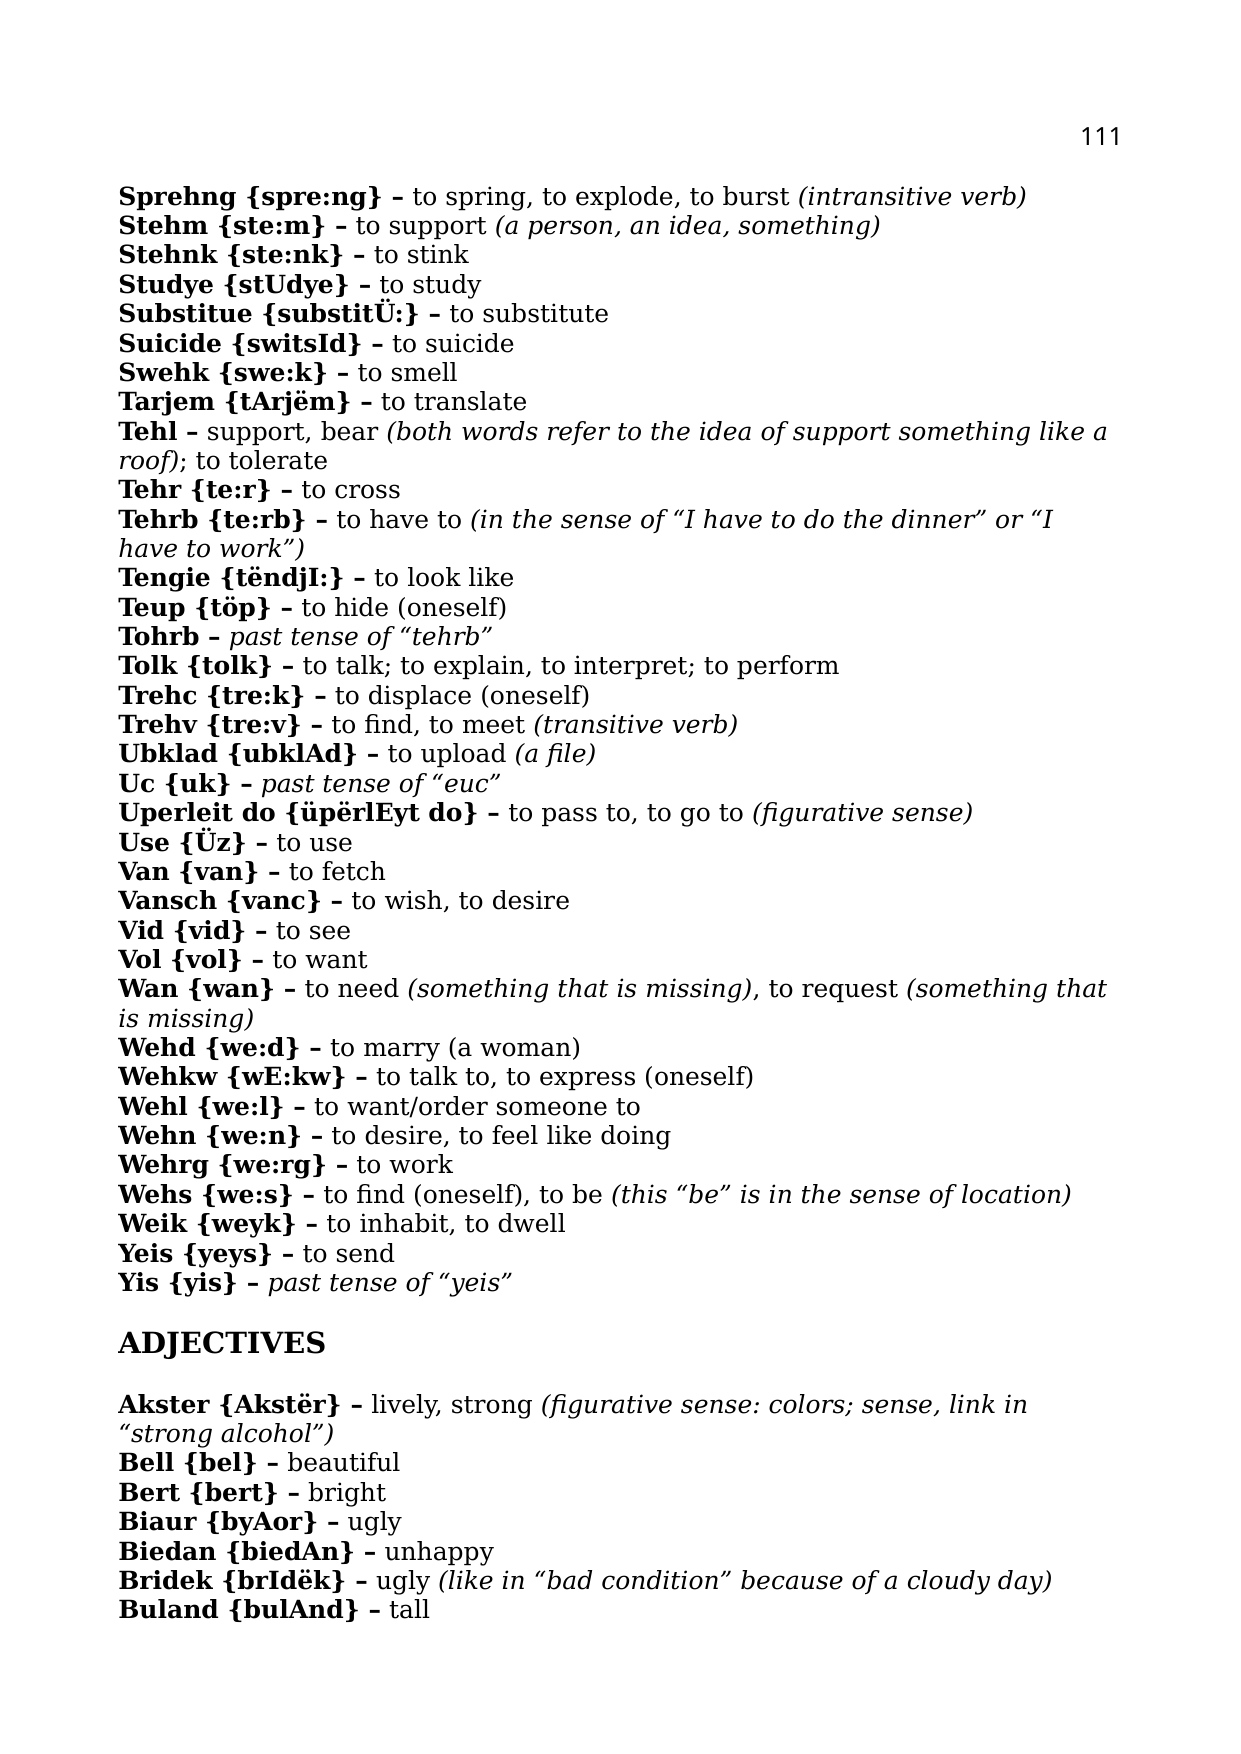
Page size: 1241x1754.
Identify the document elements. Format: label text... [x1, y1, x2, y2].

text Bell {bel} – beautiful [118, 1448, 1123, 1478]
text Vol {vol} – to want [118, 945, 1123, 974]
text Bridek {brIdëk} – ugly (like in “bad condition” because of a cloudy day) [118, 1566, 1123, 1595]
text Bert {bert} – bright [118, 1478, 1123, 1507]
text Tarjem {tArjëm} – to translate [118, 387, 1123, 417]
text Weik {weyk} – to inhabit, to dwell [118, 1209, 1123, 1238]
text Wehd {we:d} – to marry (a woman) [118, 1033, 1123, 1062]
text Vid {vid} – to see [118, 916, 1123, 945]
text Uperleit do {üpërlEyt do} – to pass to, to go to (figurative sense) [118, 798, 1123, 827]
text Yeis {yeys} – to send [118, 1238, 1123, 1268]
text Tehr {te:r} – to cross [118, 475, 1123, 504]
text Tehl – support, bear (both words refer to the idea of support something like a roof); to tolerate [118, 417, 1123, 475]
text Buland {bulAnd} – tall [118, 1595, 1123, 1625]
text Wehl {we:l} – to want/order someone to [118, 1092, 1123, 1121]
text Vansch {vanc} – to wish, to desire [118, 886, 1123, 916]
text Substitue {substitÜ:} – to substitute [118, 299, 1123, 328]
text Wehkw {wE:kw} – to talk to, to express (oneself) [118, 1062, 1123, 1092]
text Akster {Akstër} – lively, strong (figurative sense: colors; sense, link in “strong alcohol”) [118, 1390, 1123, 1448]
text Uc {uk} – past tense of “euc” [118, 769, 1123, 798]
text Wan {wan} – to need (something that is missing), to request (something that is missing) [118, 974, 1123, 1033]
text Teup {töp} – to hide (oneself) [118, 592, 1123, 622]
text Tohrb – past tense of “tehrb” [118, 622, 1123, 651]
text Wehs {we:s} – to find (oneself), to be (this “be” is in the sense of location) [118, 1180, 1123, 1209]
subtitle ADJECTIVES [118, 1326, 1123, 1361]
text Swehk {swe:k} – to smell [118, 358, 1123, 387]
text Tengie {tëndjI:} – to look like [118, 563, 1123, 592]
text Stehnk {ste:nk} – to stink [118, 240, 1123, 270]
text Tolk {tolk} – to talk; to explain, to interpret; to perform [118, 651, 1123, 681]
text Biaur {byAor} – ugly [118, 1507, 1123, 1537]
text Sprehng {spre:ng} – to spring, to explode, to burst (intransitive verb) [118, 182, 1123, 211]
text Trehc {tre:k} – to displace (oneself) [118, 681, 1123, 710]
text Use {Üz} – to use [118, 827, 1123, 857]
text Tehrb {te:rb} – to have to (in the sense of “I have to do the dinner” or “I have to work”) [118, 504, 1123, 563]
text Trehv {tre:v} – to find, to meet (transitive verb) [118, 710, 1123, 739]
text Ubklad {ubklAd} – to upload (a file) [118, 739, 1123, 769]
text Wehrg {we:rg} – to work [118, 1150, 1123, 1180]
text Stehm {ste:m} – to support (a person, an idea, something) [118, 211, 1123, 240]
text Wehn {we:n} – to desire, to feel like doing [118, 1121, 1123, 1150]
text Studye {stUdye} – to study [118, 270, 1123, 299]
text Biedan {biedAn} – unhappy [118, 1537, 1123, 1566]
text Suicide {switsId} – to suicide [118, 328, 1123, 358]
text Van {van} – to fetch [118, 857, 1123, 886]
text Yis {yis} – past tense of “yeis” [118, 1268, 1123, 1297]
